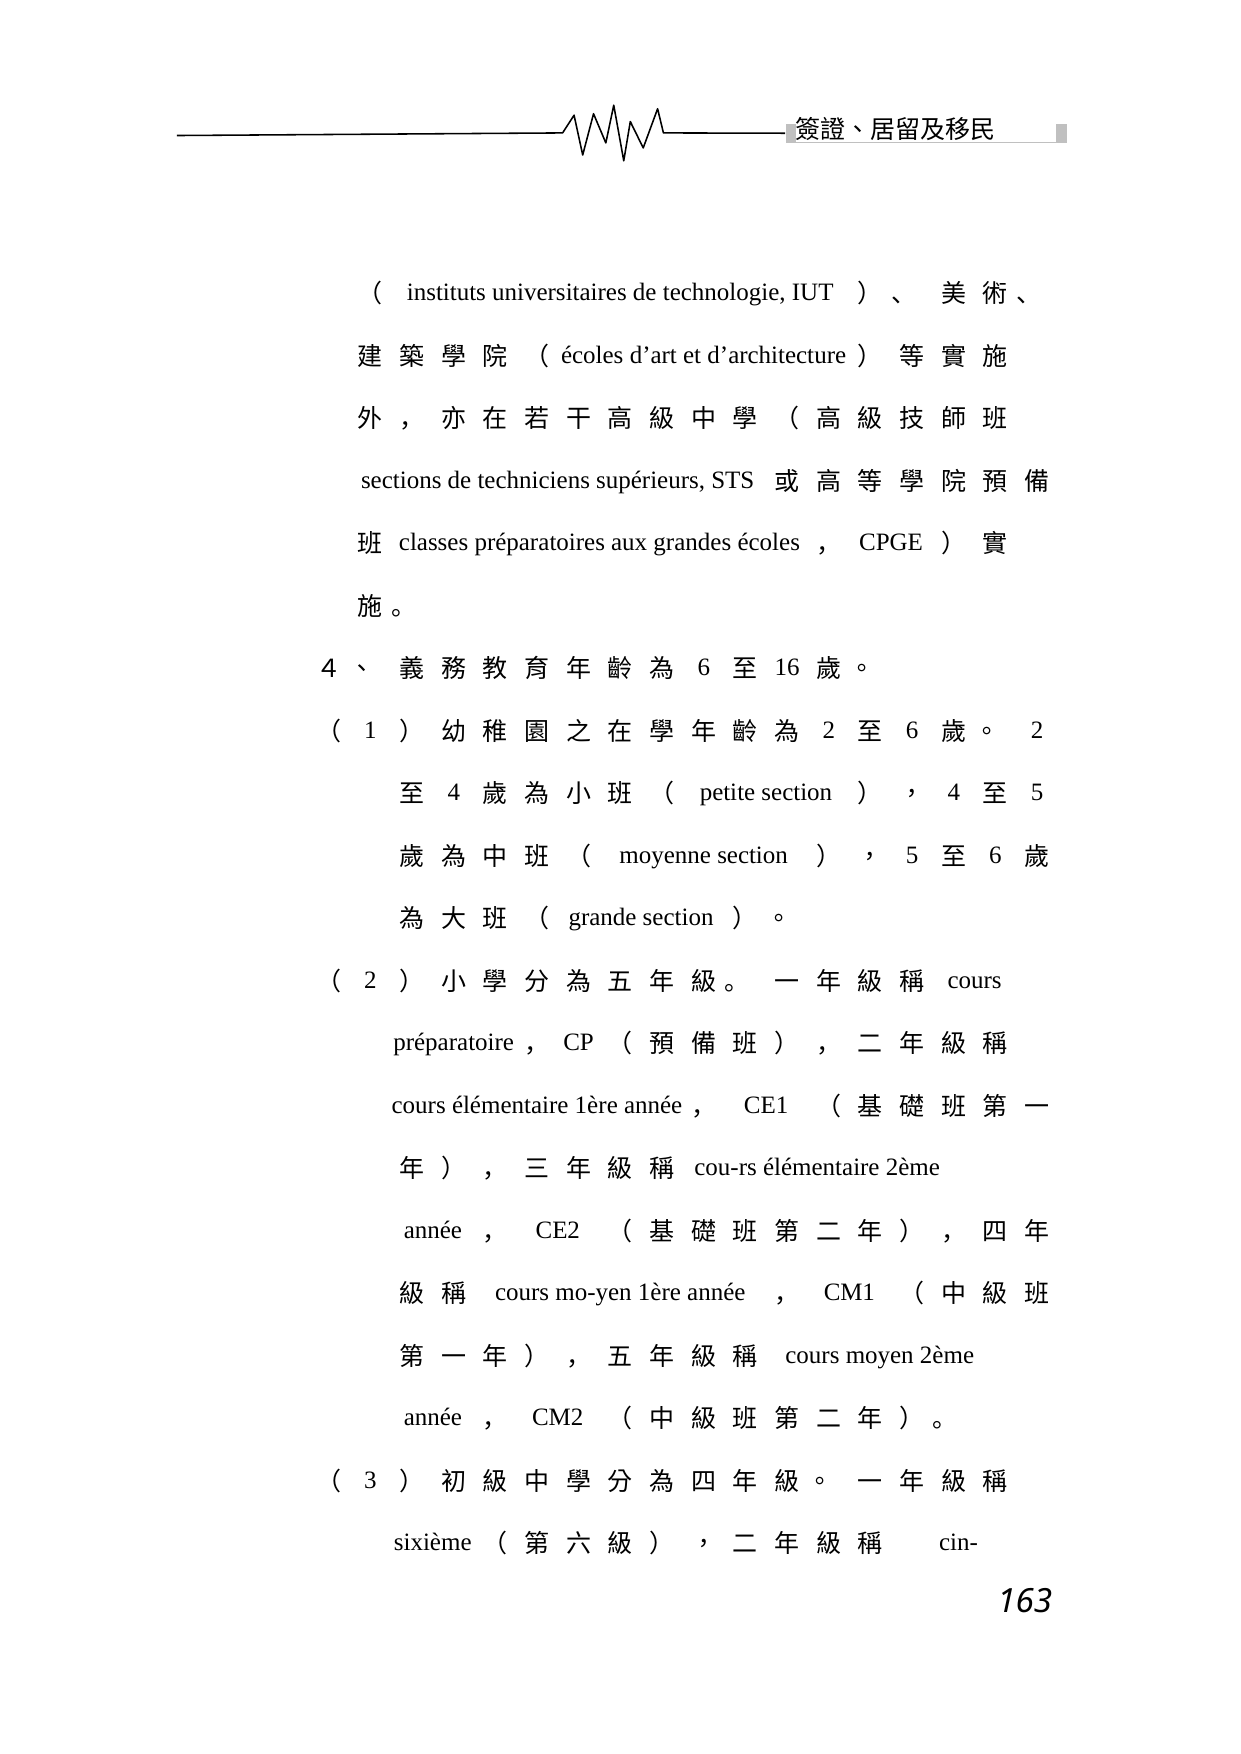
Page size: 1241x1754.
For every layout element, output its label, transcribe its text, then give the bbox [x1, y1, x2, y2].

text （1）幼稚園之在學年齡為2至6歲。2至4歲為小班（petite section），4至5歲為中班（moyenne section），5至6歲為大班（grande section）。 [306, 688, 1058, 938]
text （instituts universitaires de technologie, IUT）、美術、建築學院（écoles d’art et d’architecture）等實施外，亦在若干高級中學（高級技師班sections de techniciens supérieurs, STS或高等學院預備班classes préparatoires aux grandes écoles，CPGE）實施。 [281, 250, 1058, 625]
text ４、義務教育年齡為6至16歲。 [281, 625, 1058, 688]
text （3）初級中學分為四年級。一年級稱sixième（第六級），二年級稱 cin- [306, 1438, 1058, 1563]
text （2）小學分為五年級。一年級稱cours préparatoire，CP（預備班），二年級稱cours élémentaire 1ère année，CE1（基礎班第一年），三年級稱cou-rs élémentaire 2ème année，CE2（基礎班第二年），四年級稱cours mo-yen 1ère année，CM1（中級班第一年），五年級稱cours moyen 2ème année，CM2（中級班第二年）。 [306, 938, 1058, 1438]
